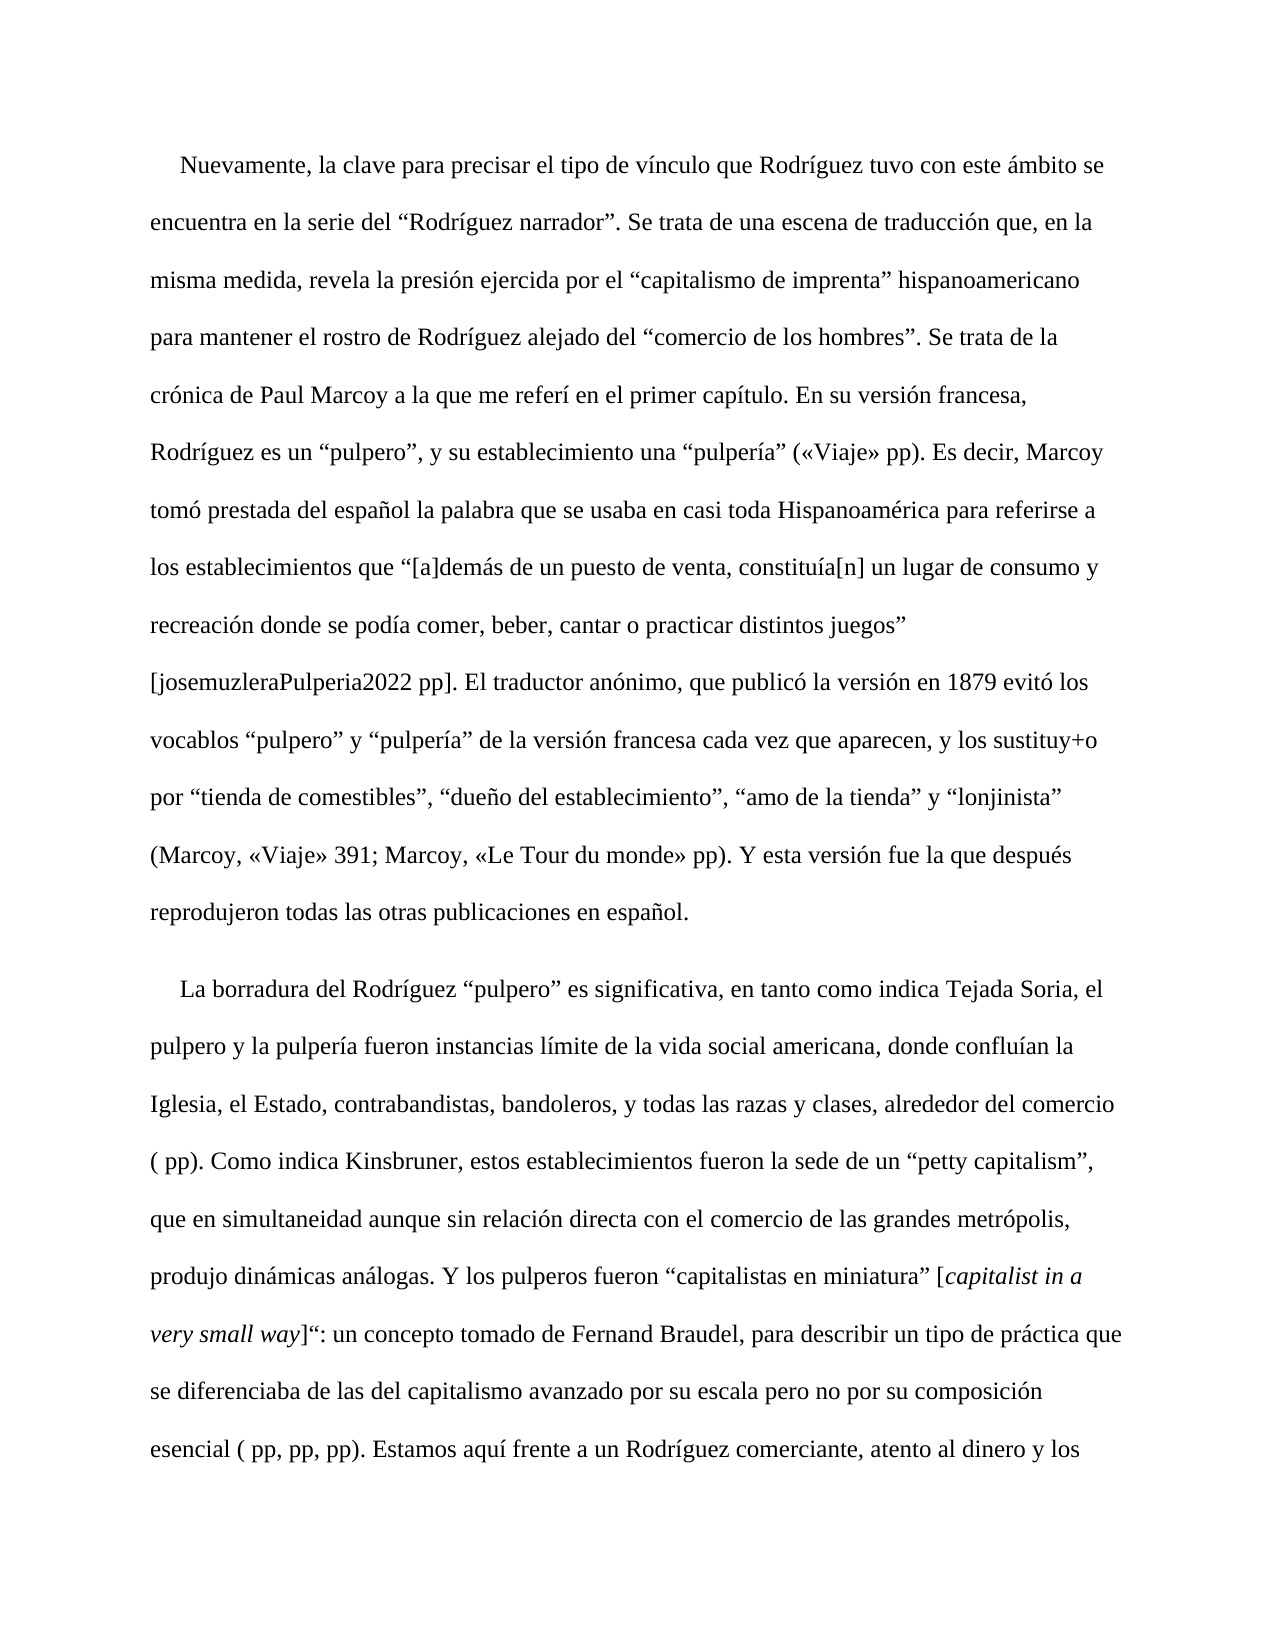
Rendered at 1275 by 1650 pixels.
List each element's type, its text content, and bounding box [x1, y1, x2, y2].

text La borradura del Rodríguez “pulpero” es significativa, en tanto como indica Tejada Soria, el pulpero y la pulpería fueron instancias límite de la vida social americana, donde confluían la Iglesia, el Estado, contrabandistas, bandoleros, y todas las razas y clases, alrededor del comercio ( pp). Como indica Kinsbruner, estos establecimientos fueron la sede de un “petty capitalism”, que en simultaneidad aunque sin relación directa con el comercio de las grandes metrópolis, produjo dinámicas análogas. Y los pulperos fueron “capitalistas en miniatura” [capitalist in a very small way]“: un concepto tomado de Fernand Braudel, para describir un tipo de práctica que se diferenciaba de las del capitalismo avanzado por su escala pero no por su composición esencial ( pp, pp, pp). Estamos aquí frente a un Rodríguez comerciante, atento al dinero y los [150, 974, 1125, 1462]
text Nuevamente, la clave para precisar el tipo de vínculo que Rodríguez tuvo con este ámbito se encuentra en la serie del “Rodríguez narrador”. Se trata de una escena de traducción que, en la misma medida, revela la presión ejercida por el “capitalismo de imprenta” hispanoamericano para mantener el rostro de Rodríguez alejado del “comercio de los hombres”. Se trata de la crónica de Paul Marcoy a la que me referí en el primer capítulo. En su versión francesa, Rodríguez es un “pulpero”, y su establecimiento una “pulpería” («Viaje» pp). Es decir, Marcoy tomó prestada del español la palabra que se usaba en casi toda Hispanoamérica para referirse a los establecimientos que “[a]demás de un puesto de venta, constituía[n] un lugar de consumo y recreación donde se podía comer, beber, cantar o practicar distintos juegos” [josemuzleraPulperia2022 pp]. El traductor anónimo, que publicó la versión en 1879 evitó los vocablos “pulpero” y “pulpería” de la versión francesa cada vez que aparecen, y los sustituy+o por “tienda de comestibles”, “dueño del establecimiento”, “amo de la tienda” y “lonjinista” (Marcoy, «Viaje» 391; Marcoy, «Le Tour du monde» pp). Y esta versión fue la que después reprodujeron todas las otras publicaciones en español. [150, 150, 1125, 926]
